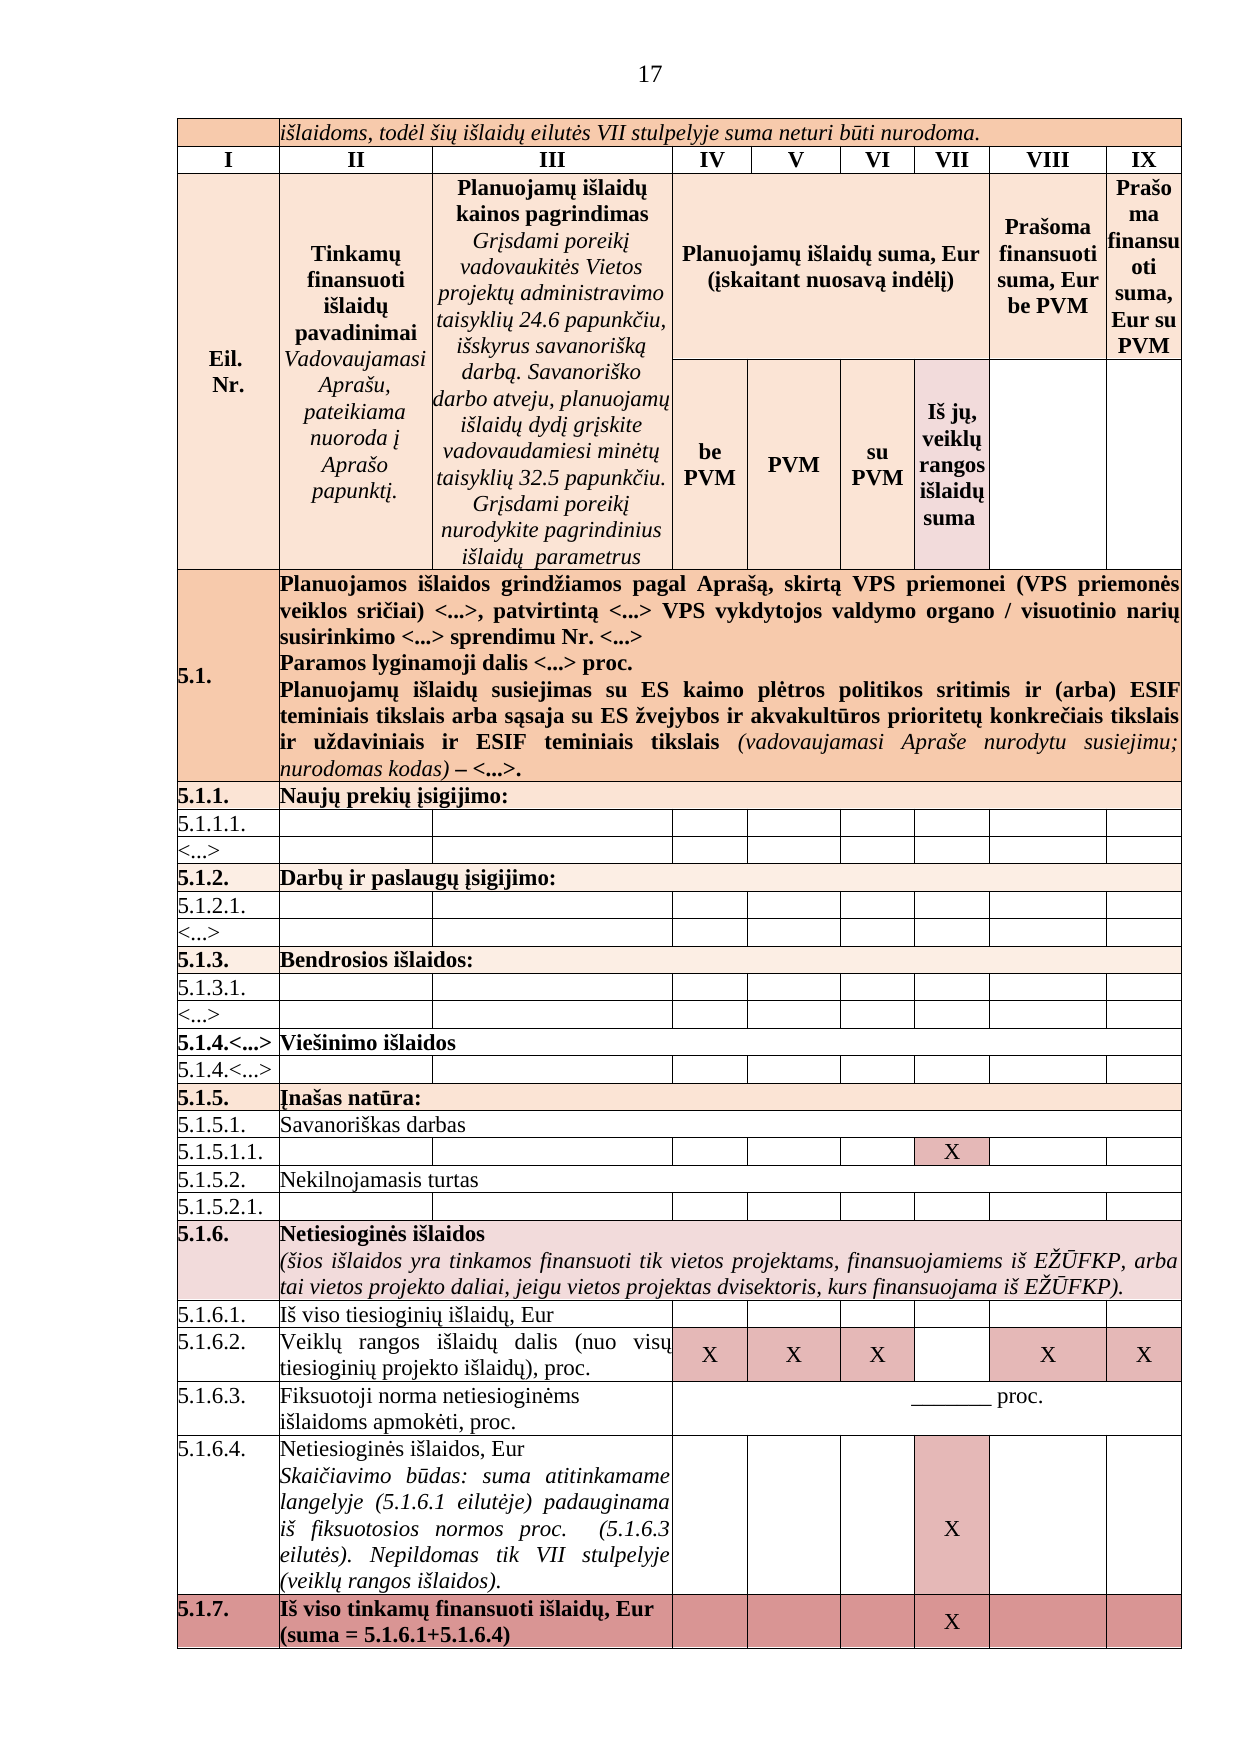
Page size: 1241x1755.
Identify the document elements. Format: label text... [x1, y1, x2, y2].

table_cell [1107, 1595, 1181, 1647]
table_cell 5.1.1.1. [178, 810, 279, 836]
table_cell 5.1.6. [178, 1221, 279, 1299]
table_cell 5.1.3.1. [178, 974, 279, 1000]
table_cell Netiesioginės išlaidos, Eur Skaičiavimo būdas: suma atitinkamame langelyje (5.1.6.1 eilutėje) padauginama iš fiksuotosios normos proc. (5.1.6.3 eilutės). Nepildomas tik VII stulpelyje (veiklų rangos išlaidos). [280, 1436, 672, 1594]
table_cell 5.1.6.3. [178, 1382, 279, 1434]
table_cell [673, 1595, 747, 1647]
table_cell [673, 1138, 747, 1165]
table_cell 5.1.6.4. [178, 1436, 279, 1594]
table_cell Netiesioginės išlaidos (šios išlaidos yra tinkamos finansuoti tik vietos projektams, finansuojamiems iš EŽŪFKP, arba tai vietos projekto daliai, jeigu vietos projektas dvisektoris, kurs finansuojama iš EŽŪFKP). [280, 1221, 1181, 1299]
table_cell II [280, 147, 432, 173]
table_cell [1107, 1193, 1181, 1219]
table_cell [841, 1595, 914, 1647]
table_cell Savanoriškas darbas [280, 1111, 1181, 1137]
table_cell [748, 919, 840, 946]
table_cell [748, 1001, 840, 1028]
table_cell [1107, 810, 1181, 836]
table_cell [1107, 1301, 1181, 1327]
table_cell [433, 974, 672, 1000]
table_cell su PVM [841, 360, 914, 569]
table_cell [915, 837, 989, 863]
table_cell Tinkamų finansuoti išlaidų pavadinimai Vadovaujamasi Aprašu, pateikiama nuoroda į Aprašo papunktį. [280, 174, 432, 569]
table_cell [433, 1056, 672, 1082]
table_header [178, 119, 279, 146]
table_cell [1107, 360, 1181, 569]
table_cell [748, 1436, 840, 1594]
table_cell [1107, 1001, 1181, 1028]
table_cell [990, 1056, 1106, 1082]
table_cell [1107, 1056, 1181, 1082]
table_cell Prašoma finansuoti suma, Eur be PVM [990, 174, 1106, 358]
table_cell Prašoma finansuoti suma, Eur su PVM [1107, 174, 1181, 358]
table_cell IV [673, 147, 751, 173]
table_cell [280, 974, 432, 1000]
table_cell 5.1.2. [178, 864, 279, 891]
table_cell [748, 810, 840, 836]
table_cell 5.1.2.1. [178, 892, 279, 918]
table_cell [990, 810, 1106, 836]
table_cell [673, 1301, 747, 1327]
table_cell Naujų prekių įsigijimo: [280, 782, 1181, 808]
table_cell [748, 1595, 840, 1647]
table_cell [673, 919, 747, 946]
table_cell Nekilnojamasis turtas [280, 1166, 1181, 1192]
table_cell [841, 810, 914, 836]
table_cell [990, 974, 1106, 1000]
table_cell be PVM [673, 360, 747, 569]
table_cell 5.1.5.2.1. [178, 1193, 279, 1219]
table_cell 5.1.3. [178, 947, 279, 973]
table_cell [990, 360, 1106, 569]
table_cell [748, 974, 840, 1000]
table_cell [748, 1056, 840, 1082]
table_cell 5.1.7. [178, 1595, 279, 1647]
table_cell [841, 1193, 914, 1219]
table_cell [673, 1056, 747, 1082]
table_cell I [178, 147, 279, 173]
table_cell [841, 892, 914, 918]
table_cell [433, 892, 672, 918]
table_cell X [1107, 1328, 1181, 1381]
table_header išlaidoms, todėl šių išlaidų eilutės VII stulpelyje suma neturi būti nurodoma. [280, 119, 1181, 146]
table_cell [841, 974, 914, 1000]
table_cell 5.1.1. [178, 782, 279, 808]
table_cell X [990, 1328, 1106, 1381]
table_cell Planuojamų išlaidų suma, Eur (įskaitant nuosavą indėlį) [673, 174, 989, 358]
table_cell _______ proc. [673, 1382, 1181, 1434]
table_cell [915, 919, 989, 946]
table_cell [990, 892, 1106, 918]
table_cell [280, 1193, 432, 1219]
table_cell [280, 919, 432, 946]
table_cell Planuojamų išlaidų kainos pagrindimas Grįsdami poreikį vadovaukitės Vietos projektų administravimo taisyklių 24.6 papunkčiu, išskyrus savanorišką darbą. Savanoriško darbo atveju, planuojamų išlaidų dydį grįskite vadovaudamiesi minėtų taisyklių 32.5 papunkčiu. Grįsdami poreikį nurodykite pagrindinius išlaidų parametrus [433, 174, 672, 569]
table_cell [673, 1193, 747, 1219]
table_cell [433, 810, 672, 836]
table_cell X [915, 1138, 989, 1165]
table_cell [841, 1001, 914, 1028]
table_cell 5.1.5. [178, 1084, 279, 1110]
table_cell V [752, 147, 840, 173]
table_cell [841, 837, 914, 863]
table_cell [915, 974, 989, 1000]
table_cell [1107, 974, 1181, 1000]
table_cell 5.1.4.<...> [178, 1029, 279, 1055]
table_cell [748, 1193, 840, 1219]
table_cell [673, 892, 747, 918]
table_cell VI [841, 147, 914, 173]
table_cell [841, 1436, 914, 1594]
table_cell [280, 837, 432, 863]
table_cell [673, 1436, 747, 1594]
table_cell <...> [178, 837, 279, 863]
table_cell [841, 919, 914, 946]
table_cell [1107, 1138, 1181, 1165]
table_cell Viešinimo išlaidos [280, 1029, 1181, 1055]
table_cell Fiksuotoji norma netiesioginėms išlaidoms apmokėti, proc. [280, 1382, 672, 1434]
table_cell <...> [178, 919, 279, 946]
table_cell [1107, 837, 1181, 863]
table_cell [990, 1301, 1106, 1327]
table_cell [673, 1001, 747, 1028]
table_cell <...> [178, 1001, 279, 1028]
table_cell [990, 837, 1106, 863]
table_cell [433, 1001, 672, 1028]
table_cell [990, 1595, 1106, 1647]
table_cell [990, 1001, 1106, 1028]
table_cell [915, 1056, 989, 1082]
table_cell [280, 892, 432, 918]
table_cell [433, 1138, 672, 1165]
table_cell [841, 1138, 914, 1165]
table_cell [280, 1056, 432, 1082]
table_cell [280, 810, 432, 836]
table_cell [990, 1138, 1106, 1165]
table_cell 5.1.4.<...> [178, 1056, 279, 1082]
table_cell [915, 810, 989, 836]
table_cell [915, 1328, 989, 1381]
table_cell [748, 1301, 840, 1327]
table_cell [748, 837, 840, 863]
table_cell [673, 810, 747, 836]
table_cell X [673, 1328, 747, 1381]
table_cell IX [1107, 147, 1181, 173]
table_cell X [841, 1328, 914, 1381]
table_cell [841, 1056, 914, 1082]
table_cell Iš jų, veiklų rangos išlaidų suma [915, 360, 989, 569]
table_cell [915, 1193, 989, 1219]
table_cell X [915, 1436, 989, 1594]
table_cell Įnašas natūra: [280, 1084, 1181, 1110]
table_cell [1107, 919, 1181, 946]
table_cell III [433, 147, 672, 173]
table_cell [1107, 1436, 1181, 1594]
table_cell 5.1.6.2. [178, 1328, 279, 1381]
table_cell [915, 892, 989, 918]
table_cell [433, 1193, 672, 1219]
table_cell 5.1.5.1.1. [178, 1138, 279, 1165]
table_cell [673, 837, 747, 863]
table_cell [280, 1138, 432, 1165]
table_cell [748, 1138, 840, 1165]
table_cell Bendrosios išlaidos: [280, 947, 1181, 973]
table_cell VIII [990, 147, 1106, 173]
table_cell Eil. Nr. [178, 174, 279, 569]
table_cell [990, 1193, 1106, 1219]
table_cell [280, 1001, 432, 1028]
table_cell [748, 892, 840, 918]
table_cell 5.1.5.1. [178, 1111, 279, 1137]
table_cell [841, 1301, 914, 1327]
table_cell VII [915, 147, 989, 173]
table_cell [915, 1001, 989, 1028]
table_cell PVM [748, 360, 840, 569]
table_cell [990, 919, 1106, 946]
table_cell Iš viso tiesioginių išlaidų, Eur [280, 1301, 672, 1327]
table_cell [433, 837, 672, 863]
table_cell X [915, 1595, 989, 1647]
table_cell Iš viso tinkamų finansuoti išlaidų, Eur (suma = 5.1.6.1+5.1.6.4) [280, 1595, 672, 1647]
table_cell [990, 1436, 1106, 1594]
table_cell 5.1. [178, 570, 279, 781]
table_cell [673, 974, 747, 1000]
table_cell [433, 919, 672, 946]
table_cell Darbų ir paslaugų įsigijimo: [280, 864, 1181, 891]
table_cell [1107, 892, 1181, 918]
table_cell X [748, 1328, 840, 1381]
table_cell [915, 1301, 989, 1327]
table_cell 5.1.6.1. [178, 1301, 279, 1327]
table_cell 5.1.5.2. [178, 1166, 279, 1192]
table_cell Planuojamos išlaidos grindžiamos pagal Aprašą, skirtą VPS priemonei (VPS priemonės veiklos sričiai) <...>, patvirtintą <...> VPS vykdytojos valdymo organo / visuotinio narių susirinkimo <...> sprendimu Nr. <...> Paramos lyginamoji dalis <...> proc. Planuojamų išlaidų susiejimas su ES kaimo plėtros politikos sritimis ir (arba) ESIF teminiais tikslais arba sąsaja su ES žvejybos ir akvakultūros prioritetų konkrečiais tikslais ir uždaviniais ir ESIF teminiais tikslais (vadovaujamasi Apraše nurodytu susiejimu; nurodomas kodas) – <...>. [280, 570, 1181, 781]
table_cell Veiklų rangos išlaidų dalis (nuo visų tiesioginių projekto išlaidų), proc. [280, 1328, 672, 1381]
